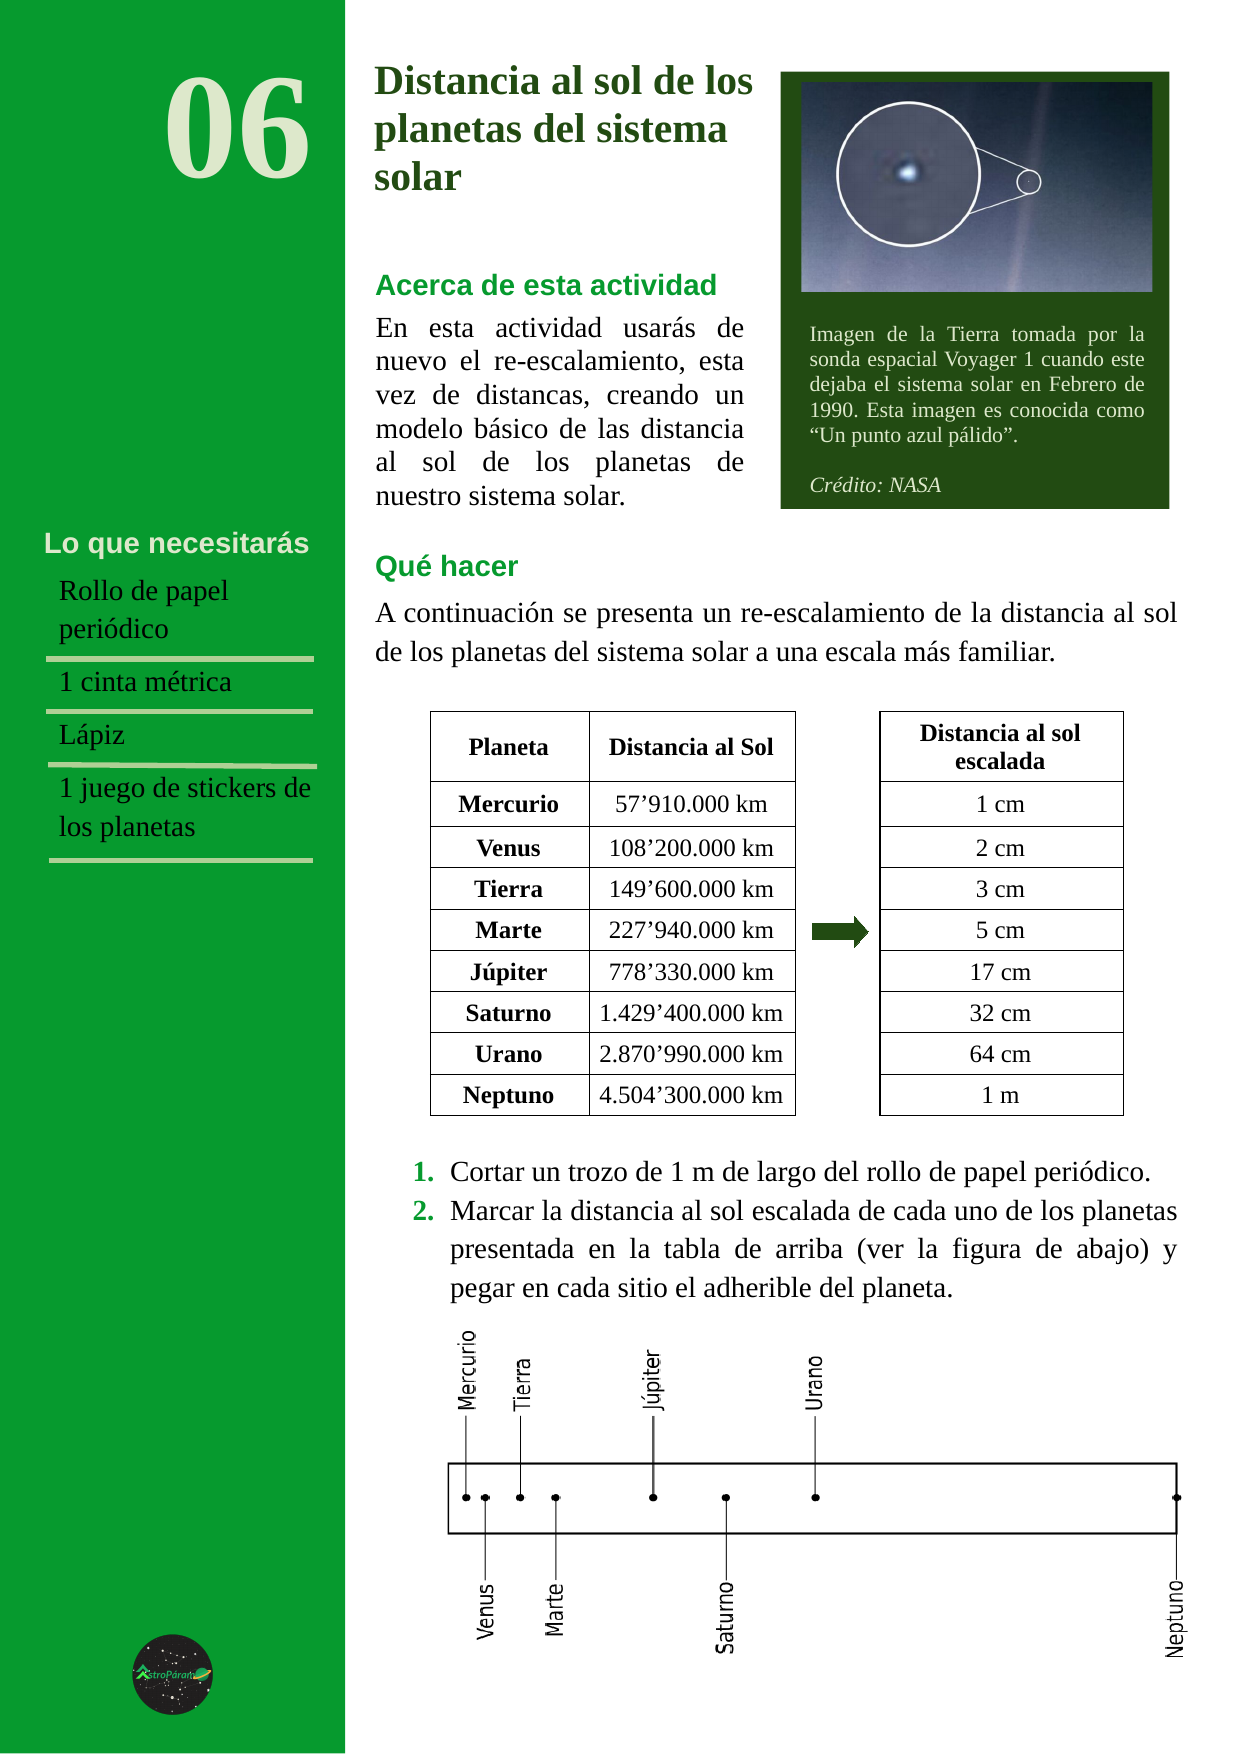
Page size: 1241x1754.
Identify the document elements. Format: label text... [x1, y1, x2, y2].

table_cell 17 cm [881, 951, 1123, 991]
picture [131, 1633, 214, 1716]
table_cell 1.429’400.000 km [590, 992, 795, 1032]
table_cell 149’600.000 km [590, 868, 795, 908]
table_cell 778’330.000 km [590, 951, 795, 991]
table_cell 32 cm [881, 992, 1123, 1032]
picture [447, 1331, 1188, 1657]
table_header Distancia al Sol [590, 712, 795, 781]
table_cell Júpiter [431, 951, 589, 991]
table_cell 64 cm [881, 1033, 1123, 1073]
table_cell 4.504’300.000 km [590, 1075, 795, 1115]
picture [801, 82, 1153, 292]
text A continuación se presenta un re-escalamiento de la distancia al sol de los planetas del sistema solar a una escala más familiar. [375, 595, 1179, 667]
table_cell 108’200.000 km [590, 827, 795, 867]
table_header [796, 711, 879, 781]
table_cell 2 cm [881, 827, 1123, 867]
table_cell Venus [431, 827, 589, 867]
table_cell [796, 826, 879, 867]
table_cell [796, 1074, 879, 1115]
table_cell Mercurio [431, 782, 589, 826]
table_cell Marte [431, 910, 589, 950]
list Cortar un trozo de 1 m de largo del rollo de papel periódico. [412, 1154, 1179, 1188]
list Marcar la distancia al sol escalada de cada uno de los planetas presentada en la tabla de arriba (ver la figura de abajo) y pegar en cada sitio el adherible del planeta. [412, 1193, 1179, 1303]
table_header Planeta [431, 712, 589, 781]
table_cell [796, 1032, 879, 1073]
table_cell 2.870’990.000 km [590, 1033, 795, 1073]
table_cell 5 cm [881, 910, 1123, 950]
table_cell 1 m [881, 1075, 1123, 1115]
table_cell 1 cm [881, 782, 1123, 826]
table_cell [796, 991, 879, 1032]
table_cell 3 cm [881, 868, 1123, 908]
table_cell 57’910.000 km [590, 782, 795, 826]
table_cell Saturno [431, 992, 589, 1032]
table_cell Neptuno [431, 1075, 589, 1115]
table_cell Tierra [431, 868, 589, 908]
table_header Distancia al sol escalada [881, 712, 1123, 781]
subtitle Acerca de esta actividad [375, 268, 780, 301]
table_cell Urano [431, 1033, 589, 1073]
table_cell [796, 867, 879, 991]
subtitle Qué hacer [375, 549, 1179, 583]
table_cell 227’940.000 km [590, 910, 795, 950]
table_cell [796, 781, 879, 826]
